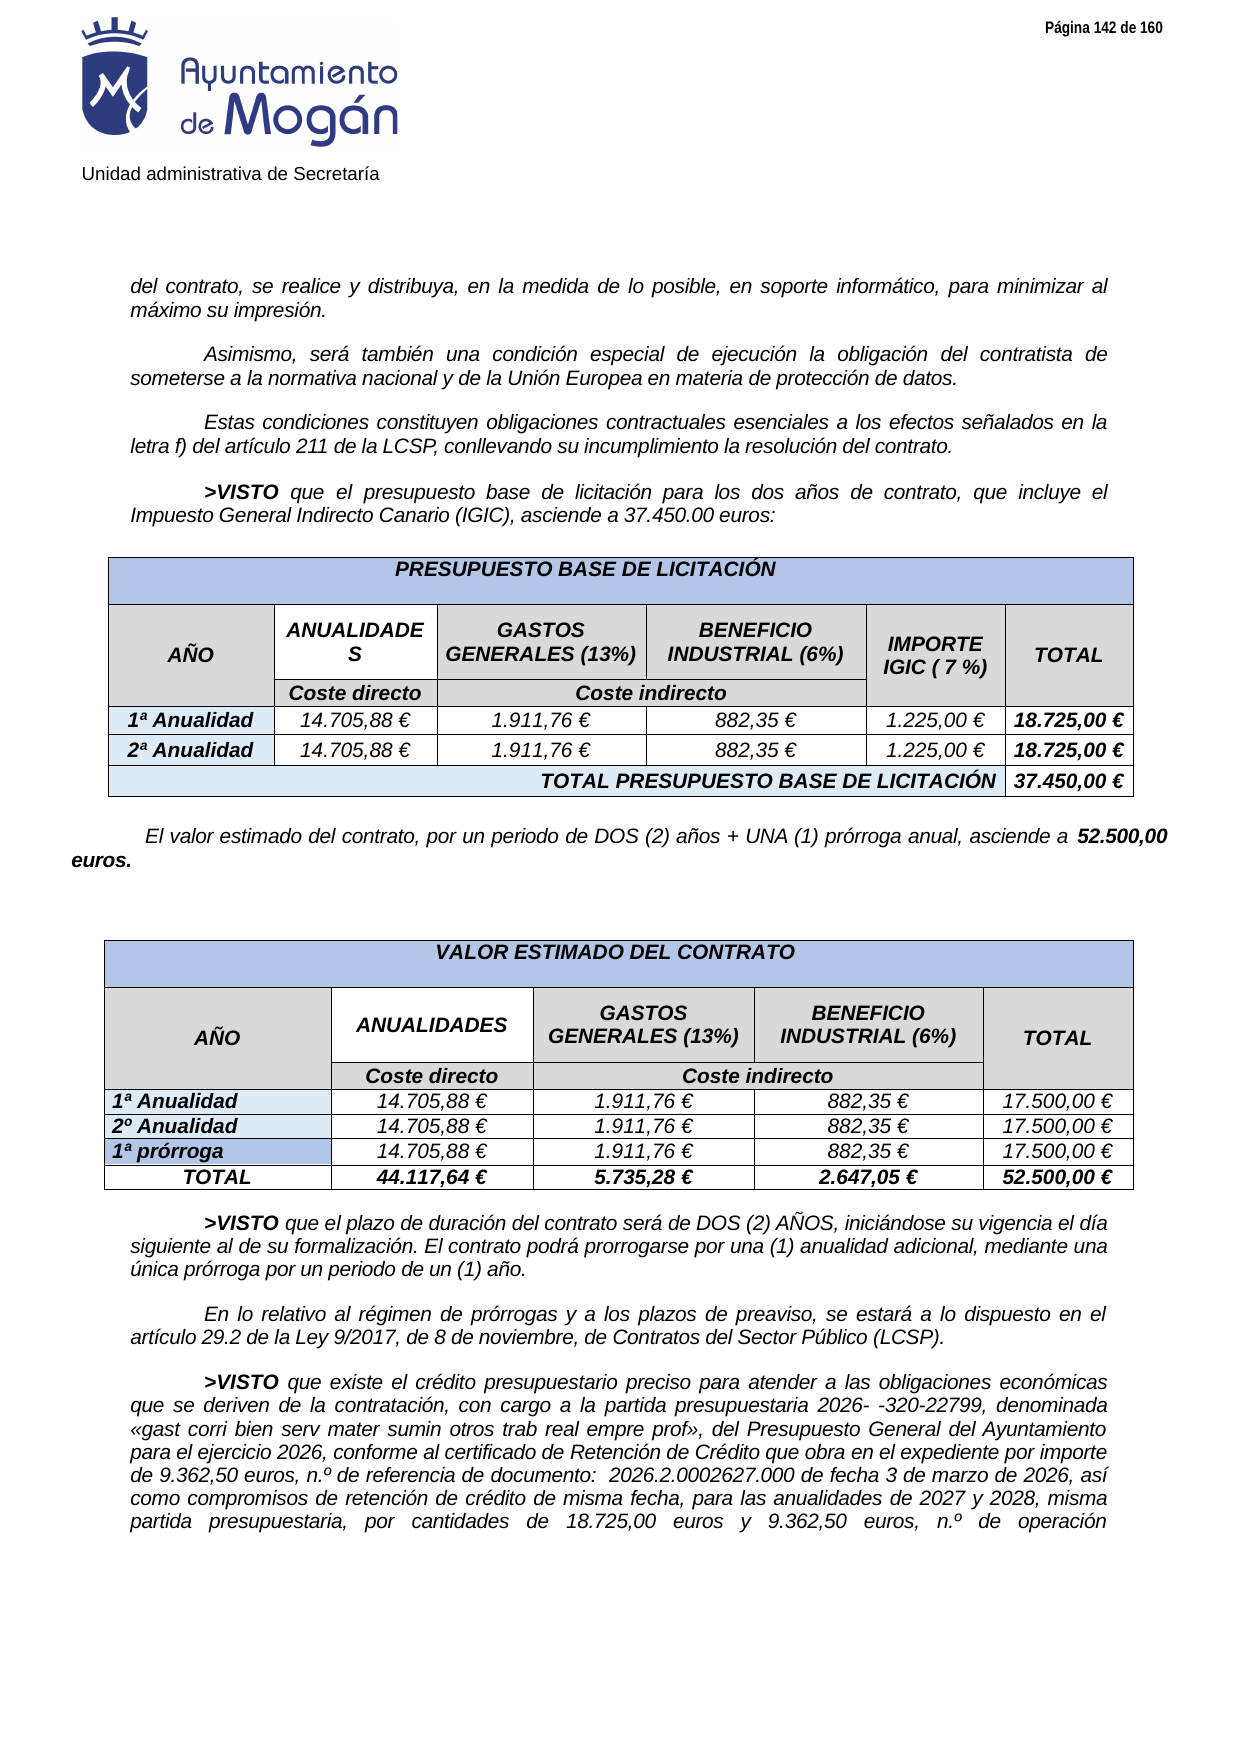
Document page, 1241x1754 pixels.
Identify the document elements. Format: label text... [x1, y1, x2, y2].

table_cell AÑO [105, 988, 331, 1089]
table_cell Coste directo [332, 1063, 533, 1089]
table_cell 882,35 € [647, 707, 866, 734]
text El valor estimado del contrato, por un periodo de DOS (2) años + UNA (1) prórroga anual, asciende a 52.500,00 euros. [71, 825, 1169, 872]
table_cell 5.735,28 € [534, 1166, 754, 1189]
table_cell ANUALIDADES [332, 988, 533, 1062]
table_cell 1.911,76 € [534, 1090, 754, 1114]
table_cell Coste directo [275, 680, 437, 706]
table_cell 2ª Anualidad [109, 735, 274, 765]
table_cell GASTOS GENERALES (13%) [438, 605, 646, 679]
table_cell 882,35 € [647, 735, 866, 765]
table_cell 14.705,88 € [332, 1115, 533, 1138]
table_cell TOTAL [105, 1166, 331, 1189]
table_cell TOTAL PRESUPUESTO BASE DE LICITACIÓN [109, 766, 1005, 796]
table_cell Coste indirecto [438, 680, 866, 706]
table_cell Coste indirecto [534, 1063, 983, 1089]
table_cell 1.225,00 € [867, 707, 1005, 734]
text >VISTO que el plazo de duración del contrato será de DOS (2) AÑOS, iniciándose su vigencia el día siguiente al de su formalización. El contrato podrá prorrogarse por una (1) anualidad adicional, mediante una única prórroga por un periodo de un (1) año. [130, 1211, 1110, 1281]
table_cell 882,35 € [755, 1115, 983, 1138]
table_cell 17.500,00 € [984, 1115, 1133, 1138]
text En lo relativo al régimen de prórrogas y a los plazos de preaviso, se estará a lo dispuesto en el artículo 29.2 de la Ley 9/2017, de 8 de noviembre, de Contratos del Sector Público (LCSP). [130, 1303, 1110, 1349]
table_cell 882,35 € [755, 1139, 983, 1164]
table_cell 1.911,76 € [534, 1115, 754, 1138]
table_cell 18.725,00 € [1006, 735, 1133, 765]
text Estas condiciones constituyen obligaciones contractuales esenciales a los efectos señalados en la letra f) del artículo 211 de la LCSP, conllevando su incumplimiento la resolución del contrato. [130, 411, 1110, 457]
table_cell 18.725,00 € [1006, 707, 1133, 734]
text Asimismo, será también una condición especial de ejecución la obligación del contratista de someterse a la normativa nacional y de la Unión Europea en materia de protección de datos. [130, 343, 1110, 389]
table_cell 1ª Anualidad [105, 1090, 331, 1114]
table_cell 1.225,00 € [867, 735, 1005, 765]
table_cell 1ª prórroga [105, 1139, 331, 1164]
table_cell IMPORTE IGIC ( 7 %) [867, 605, 1005, 706]
text >VISTO que el presupuesto base de licitación para los dos años de contrato, que incluye el Impuesto General Indirecto Canario (IGIC), asciende a 37.450.00 euros: [130, 481, 1110, 527]
table_cell 2.647,05 € [755, 1166, 983, 1189]
table_cell BENEFICIO INDUSTRIAL (6%) [755, 988, 983, 1062]
table_cell 52.500,00 € [984, 1166, 1133, 1189]
table_cell BENEFICIO INDUSTRIAL (6%) [647, 605, 866, 679]
table_cell GASTOS GENERALES (13%) [534, 988, 754, 1062]
table_cell 37.450,00 € [1006, 766, 1133, 796]
text >VISTO que existe el crédito presupuestario preciso para atender a las obligaciones económicas que se deriven de la contratación, con cargo a la partida presupuestaria 2026- -320-22799, denominada «gast corri bien serv mater sumin otros trab real empre prof», del Presupuesto General del Ayuntamiento para el ejercicio 2026, conforme al certificado de Retención de Crédito que obra en el expediente por importe de 9.362,50 euros, n.º de referencia de documento: 2026.2.0002627.000 de fecha 3 de marzo de 2026, así como compromisos de retención de crédito de misma fecha, para las anualidades de 2027 y 2028, misma partida presupuestaria, por cantidades de 18.725,00 euros y 9.362,50 euros, n.º de operación [130, 1371, 1110, 1533]
table_header PRESUPUESTO BASE DE LICITACIÓN [109, 558, 1133, 604]
table_cell 14.705,88 € [332, 1139, 533, 1164]
table_cell 1.911,76 € [438, 707, 646, 734]
table_cell 2º Anualidad [105, 1115, 331, 1138]
table_cell 14.705,88 € [275, 735, 437, 765]
table_cell 14.705,88 € [275, 707, 437, 734]
table_cell 882,35 € [755, 1090, 983, 1114]
table_cell TOTAL [984, 988, 1133, 1089]
table_cell 14.705,88 € [332, 1090, 533, 1114]
table_cell 1ª Anualidad [109, 707, 274, 734]
table_cell 44.117,64 € [332, 1166, 533, 1189]
table_header VALOR ESTIMADO DEL CONTRATO [105, 941, 1133, 987]
table_cell 1.911,76 € [438, 735, 646, 765]
table_cell TOTAL [1006, 605, 1133, 706]
table_cell 1.911,76 € [534, 1139, 754, 1164]
table_cell 17.500,00 € [984, 1090, 1133, 1114]
table_cell AÑO [109, 605, 274, 706]
table_cell 17.500,00 € [984, 1139, 1133, 1164]
table_cell ANUALIDADES [275, 605, 437, 679]
picture [81, 17, 398, 153]
text del contrato, se realice y distribuya, en la medida de lo posible, en soporte informático, para minimizar al máximo su impresión. [130, 275, 1110, 321]
